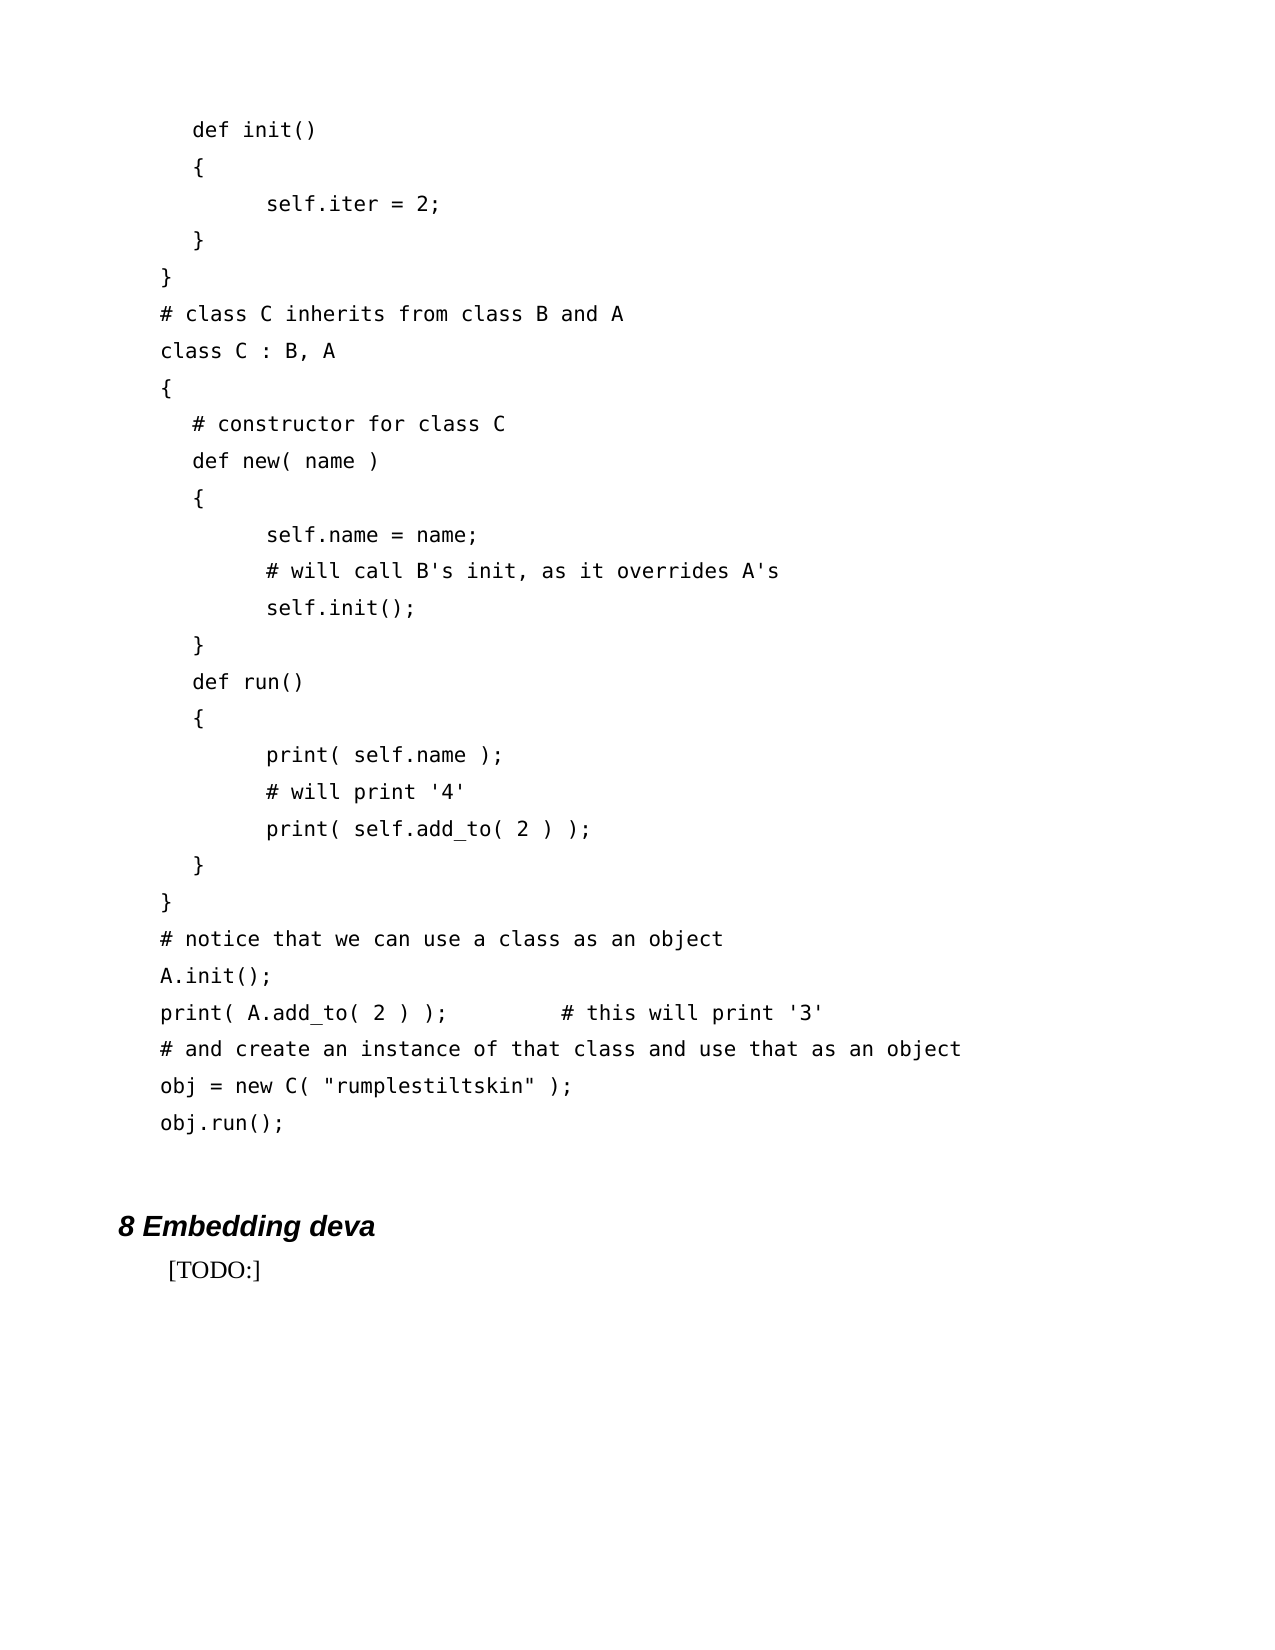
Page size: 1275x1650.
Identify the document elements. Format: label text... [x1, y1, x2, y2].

text # and create an instance of that class and use that as an object [118, 1037, 1157, 1062]
subtitle 8 Embedding deva [118, 1209, 1157, 1243]
text { [118, 706, 1157, 731]
text } [118, 633, 1157, 657]
text { [118, 155, 1157, 179]
text self.iter = 2; [118, 192, 1157, 216]
text def new( name ) [118, 449, 1157, 473]
text # will call B's init, as it overrides A's [118, 559, 1157, 584]
text # will print '4' [118, 780, 1157, 804]
text print( self.add_to( 2 ) ); [118, 817, 1157, 841]
text } [118, 890, 1157, 914]
text def run() [118, 670, 1157, 694]
text } [118, 853, 1157, 878]
text # constructor for class C [118, 412, 1157, 437]
text obj = new C( "rumplestiltskin" ); [118, 1074, 1157, 1098]
text # notice that we can use a class as an object [118, 927, 1157, 951]
text class C : B, A [118, 339, 1157, 363]
text } [118, 265, 1157, 289]
text } [118, 228, 1157, 253]
text print( A.add_to( 2 ) ); # this will print '3' [118, 1001, 1157, 1025]
text print( self.name ); [118, 743, 1157, 767]
text self.name = name; [118, 523, 1157, 547]
text [TODO:] [118, 1256, 1157, 1284]
text self.init(); [118, 596, 1157, 620]
text { [118, 376, 1157, 400]
text # class C inherits from class B and A [118, 302, 1157, 326]
text def init() [118, 118, 1157, 142]
text { [118, 486, 1157, 510]
text obj.run(); [118, 1111, 1157, 1135]
text A.init(); [118, 964, 1157, 988]
